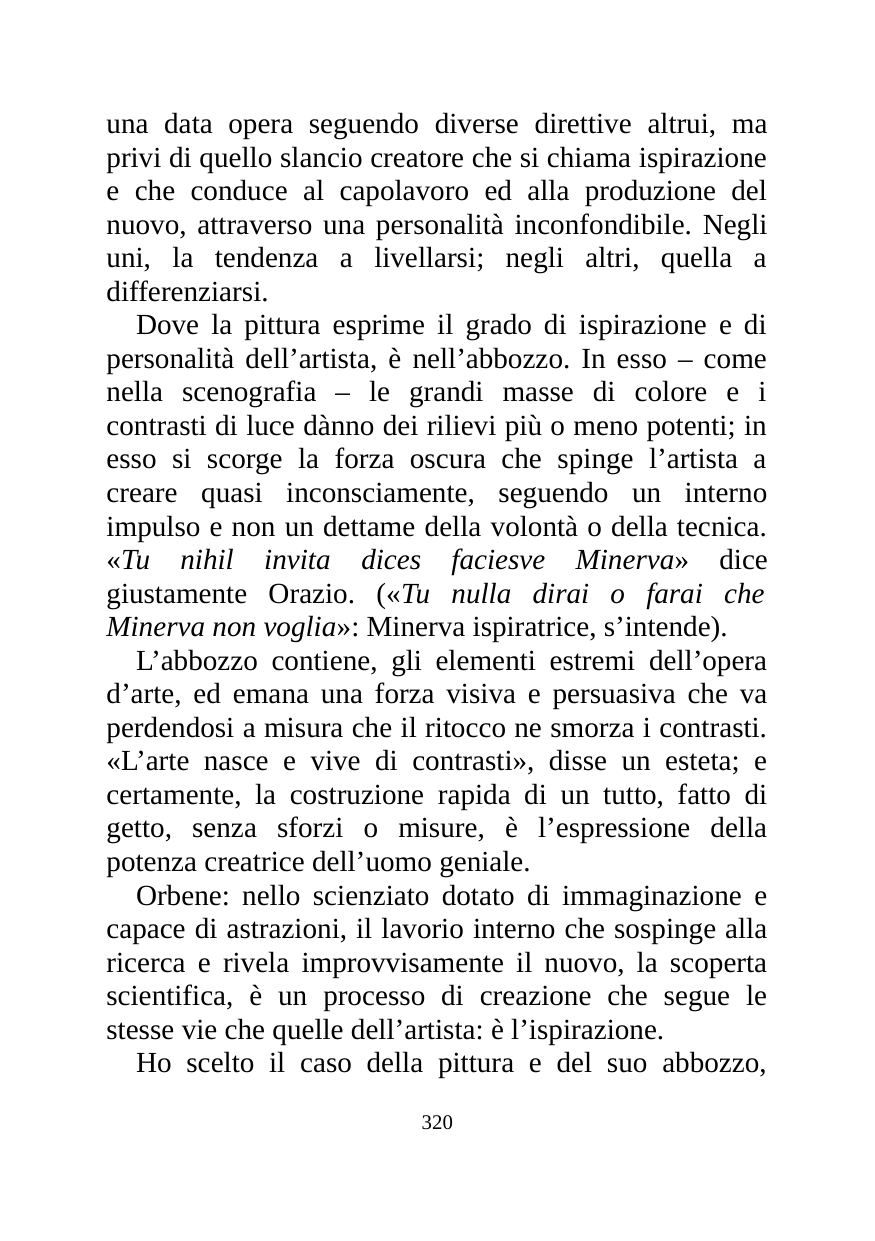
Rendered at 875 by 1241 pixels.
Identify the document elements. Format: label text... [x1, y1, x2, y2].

text una data opera seguendo diverse direttive altrui, ma privi di quello slancio creatore che si chiama ispirazione e che conduce al capolavoro ed alla produzione del nuovo, attraverso una personalità inconfondibile. Negli uni, la tendenza a livellarsi; negli altri, quella a differenziarsi. [106, 106, 768, 307]
text Ho scelto il caso della pittura e del suo abbozzo, [106, 1045, 768, 1079]
text L’abbozzo contiene, gli elementi estremi dell’opera d’arte, ed emana una forza visiva e persuasiva che va perdendosi a misura che il ritocco ne smorza i contrasti. «L’arte nasce e vive di contrasti», disse un esteta; e certamente, la costruzione rapida di un tutto, fatto di getto, senza sforzi o misure, è l’espressione della potenza creatrice dell’uomo geniale. [106, 643, 768, 878]
text Dove la pittura esprime il grado di ispirazione e di personalità dell’artista, è nell’abbozzo. In esso – come nella scenografia – le grandi masse di colore e i contrasti di luce dànno dei rilievi più o meno potenti; in esso si scorge la forza oscura che spinge l’artista a creare quasi inconsciamente, seguendo un interno impulso e non un dettame della volontà o della tecnica. «Tu nihil invita dices faciesve Minerva» dice giustamente Orazio. («Tu nulla dirai o farai che Minerva non voglia»: Minerva ispiratrice, s’intende). [106, 307, 768, 643]
text Orbene: nello scienziato dotato di immaginazione e capace di astrazioni, il lavorio interno che sospinge alla ricerca e rivela improvvisamente il nuovo, la scoperta scientifica, è un processo di creazione che segue le stesse vie che quelle dell’artista: è l’ispirazione. [106, 878, 768, 1045]
